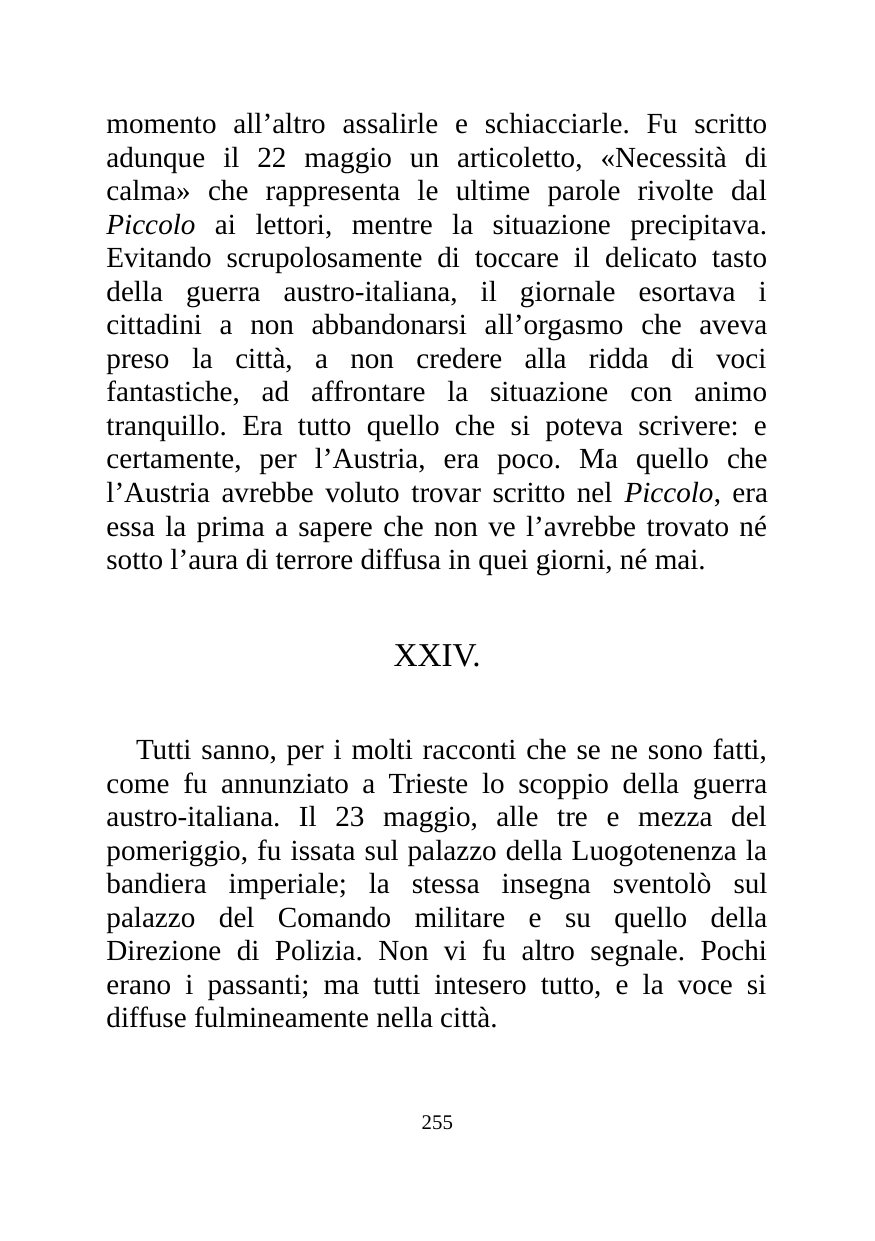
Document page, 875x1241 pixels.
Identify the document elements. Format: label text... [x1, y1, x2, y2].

subtitle XXIV. [106, 635, 768, 673]
text momento all’altro assalirle e schiacciarle. Fu scritto adunque il 22 maggio un articoletto, «Necessità di calma» che rappresenta le ultime parole rivolte dal Piccolo ai lettori, mentre la situazione precipitava. Evitando scrupolosamente di toccare il delicato tasto della guerra austro-italiana, il giornale esortava i cittadini a non abbandonarsi all’orgasmo che aveva preso la città, a non credere alla ridda di voci fantastiche, ad affrontare la situazione con animo tranquillo. Era tutto quello che si poteva scrivere: e certamente, per l’Austria, era poco. Ma quello che l’Austria avrebbe voluto trovar scritto nel Piccolo, era essa la prima a sapere che non ve l’avrebbe trovato né sotto l’aura di terrore diffusa in quei giorni, né mai. [106, 106, 768, 576]
text Tutti sanno, per i molti racconti che se ne sono fatti, come fu annunziato a Trieste lo scoppio della guerra austro-italiana. Il 23 maggio, alle tre e mezza del pomeriggio, fu issata sul palazzo della Luogotenenza la bandiera imperiale; la stessa insegna sventolò sul palazzo del Comando militare e su quello della Direzione di Polizia. Non vi fu altro segnale. Pochi erano i passanti; ma tutti intesero tutto, e la voce si diffuse fulmineamente nella città. [106, 732, 768, 1034]
